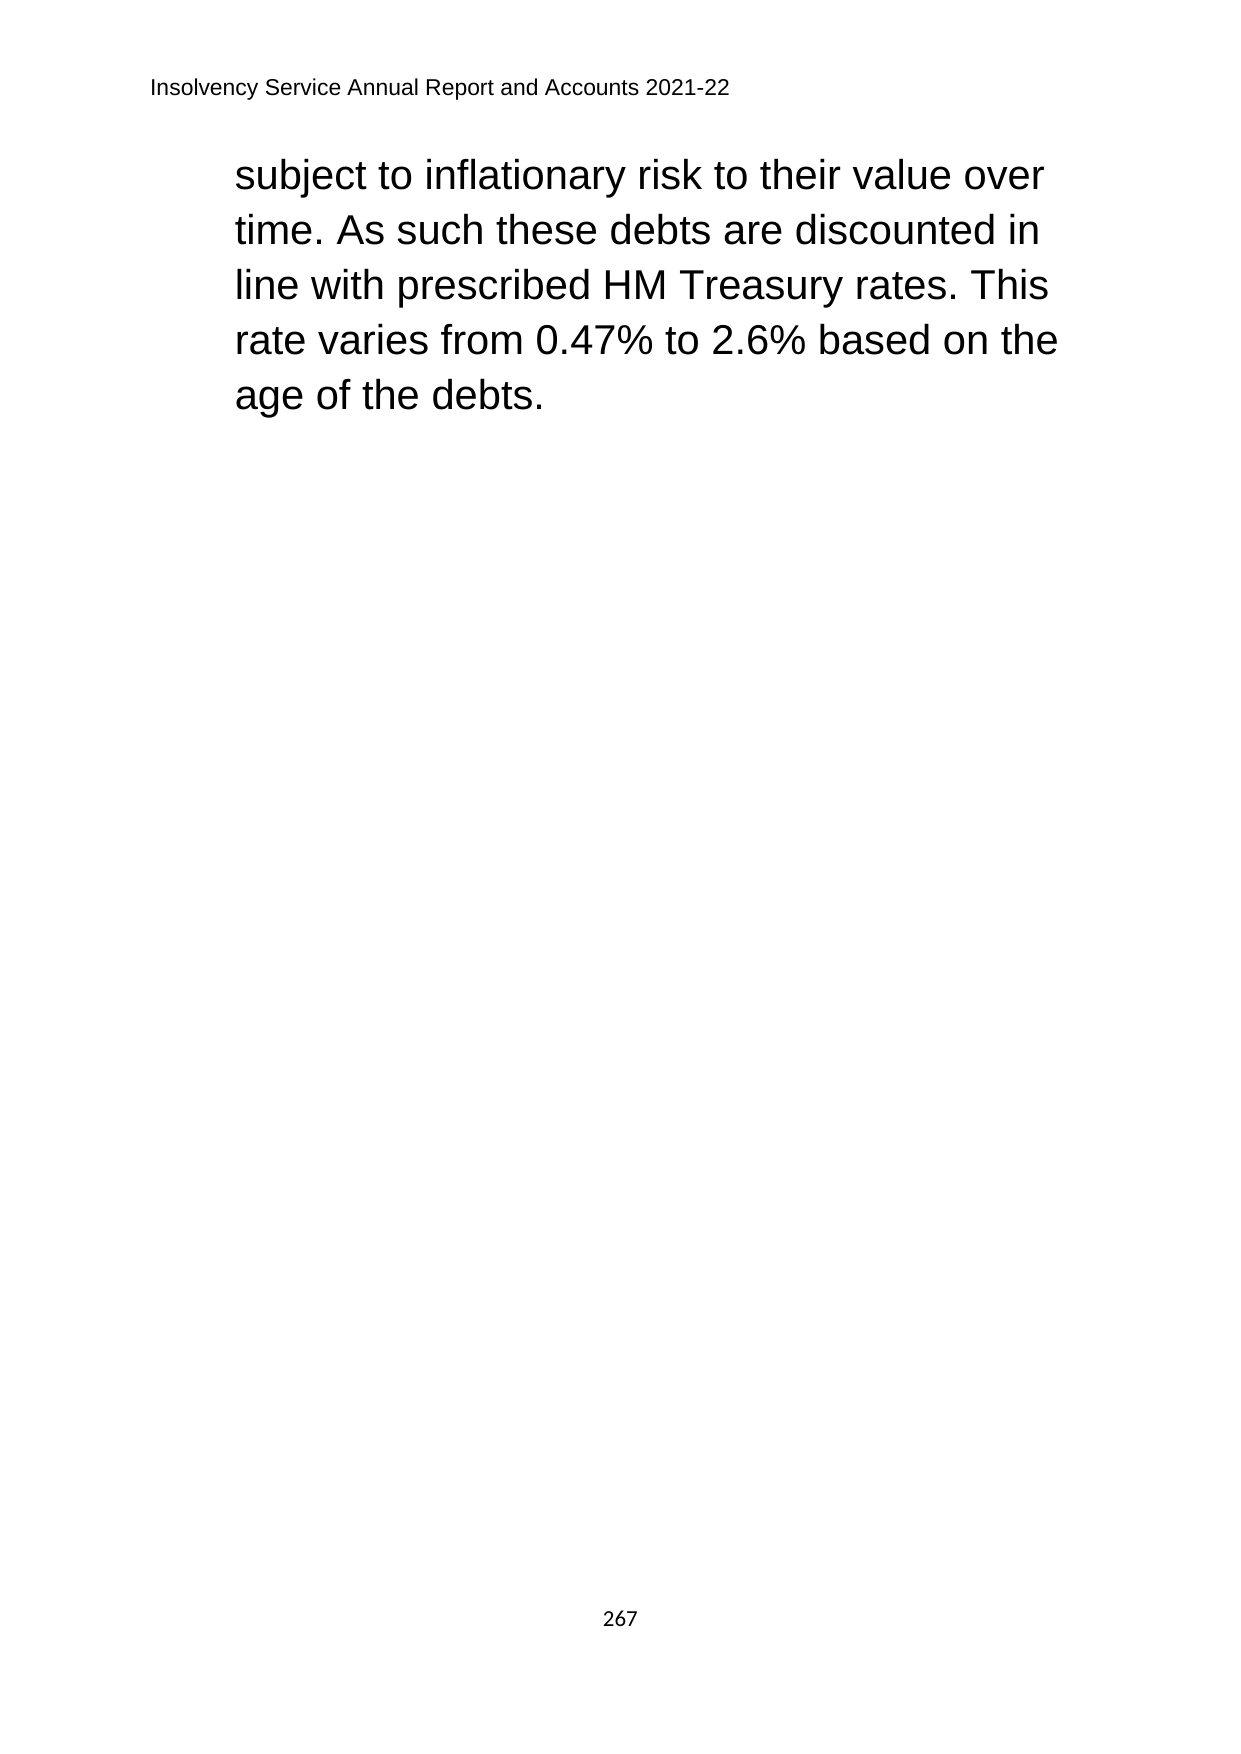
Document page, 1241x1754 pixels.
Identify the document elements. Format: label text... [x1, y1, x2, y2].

table_cell subject to inflationary risk to their value over time. As such these debts are discounted in line with prescribed HM Treasury rates. This rate varies from 0.47% to 2.6% based on the age of the debts. [223, 150, 1089, 536]
table_cell [150, 150, 223, 536]
